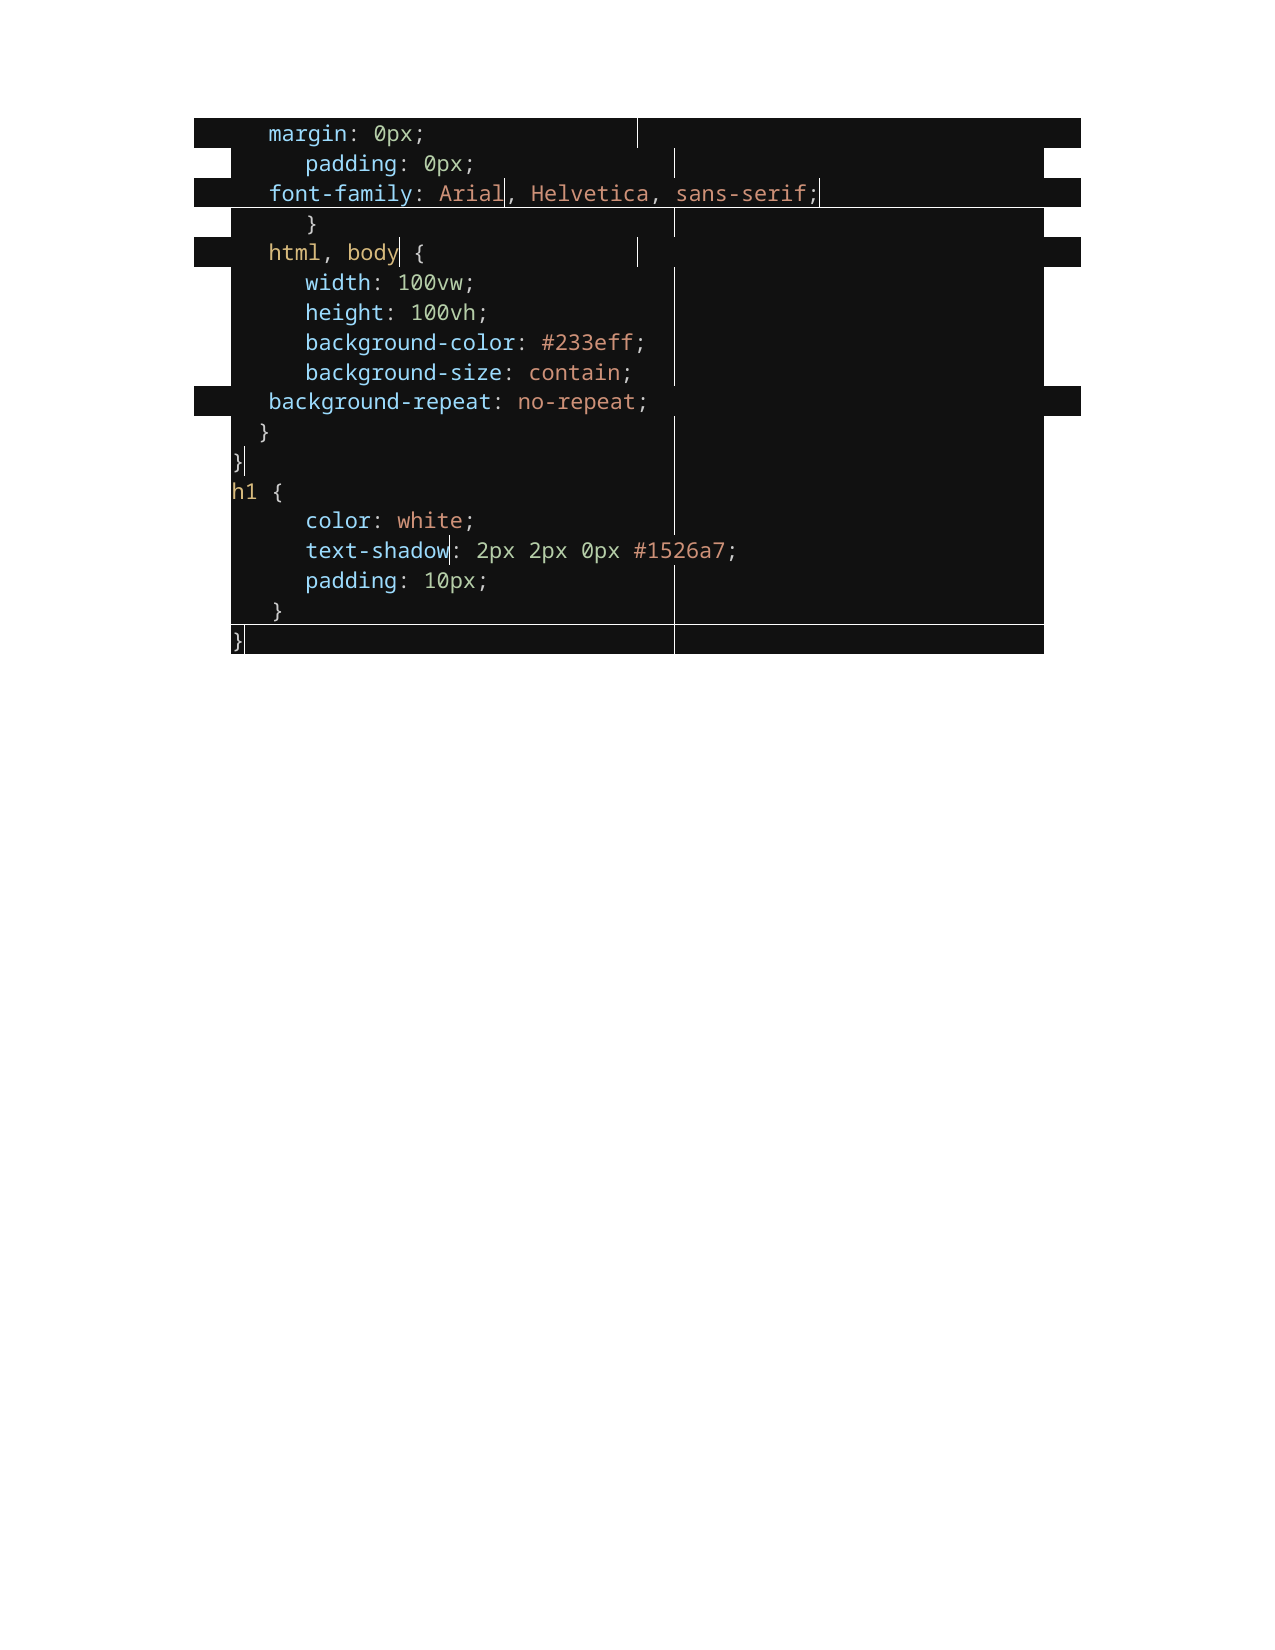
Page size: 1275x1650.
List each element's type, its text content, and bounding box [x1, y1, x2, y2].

text background-repeat: no-repeat; [118, 386, 1157, 416]
text } [118, 207, 1157, 237]
text } [118, 624, 1157, 654]
text color: white; [118, 505, 1157, 535]
text background-color: #233eff; [118, 327, 1157, 356]
text height: 100vh; [118, 297, 1157, 327]
text padding: 10px; [118, 565, 1157, 595]
text font-family: Arial, Helvetica, sans-serif; [118, 178, 1157, 207]
text text-shadow: 2px 2px 0px #1526a7; [118, 535, 1157, 565]
text html, body { [118, 237, 1157, 267]
text } [118, 416, 1157, 446]
text } [118, 595, 1157, 624]
text width: 100vw; [118, 267, 1157, 297]
text margin: 0px; [118, 118, 1157, 148]
text h1 { [118, 476, 1157, 505]
text } [118, 446, 1157, 476]
text background-size: contain; [118, 356, 1157, 386]
text padding: 0px; [118, 148, 1157, 178]
